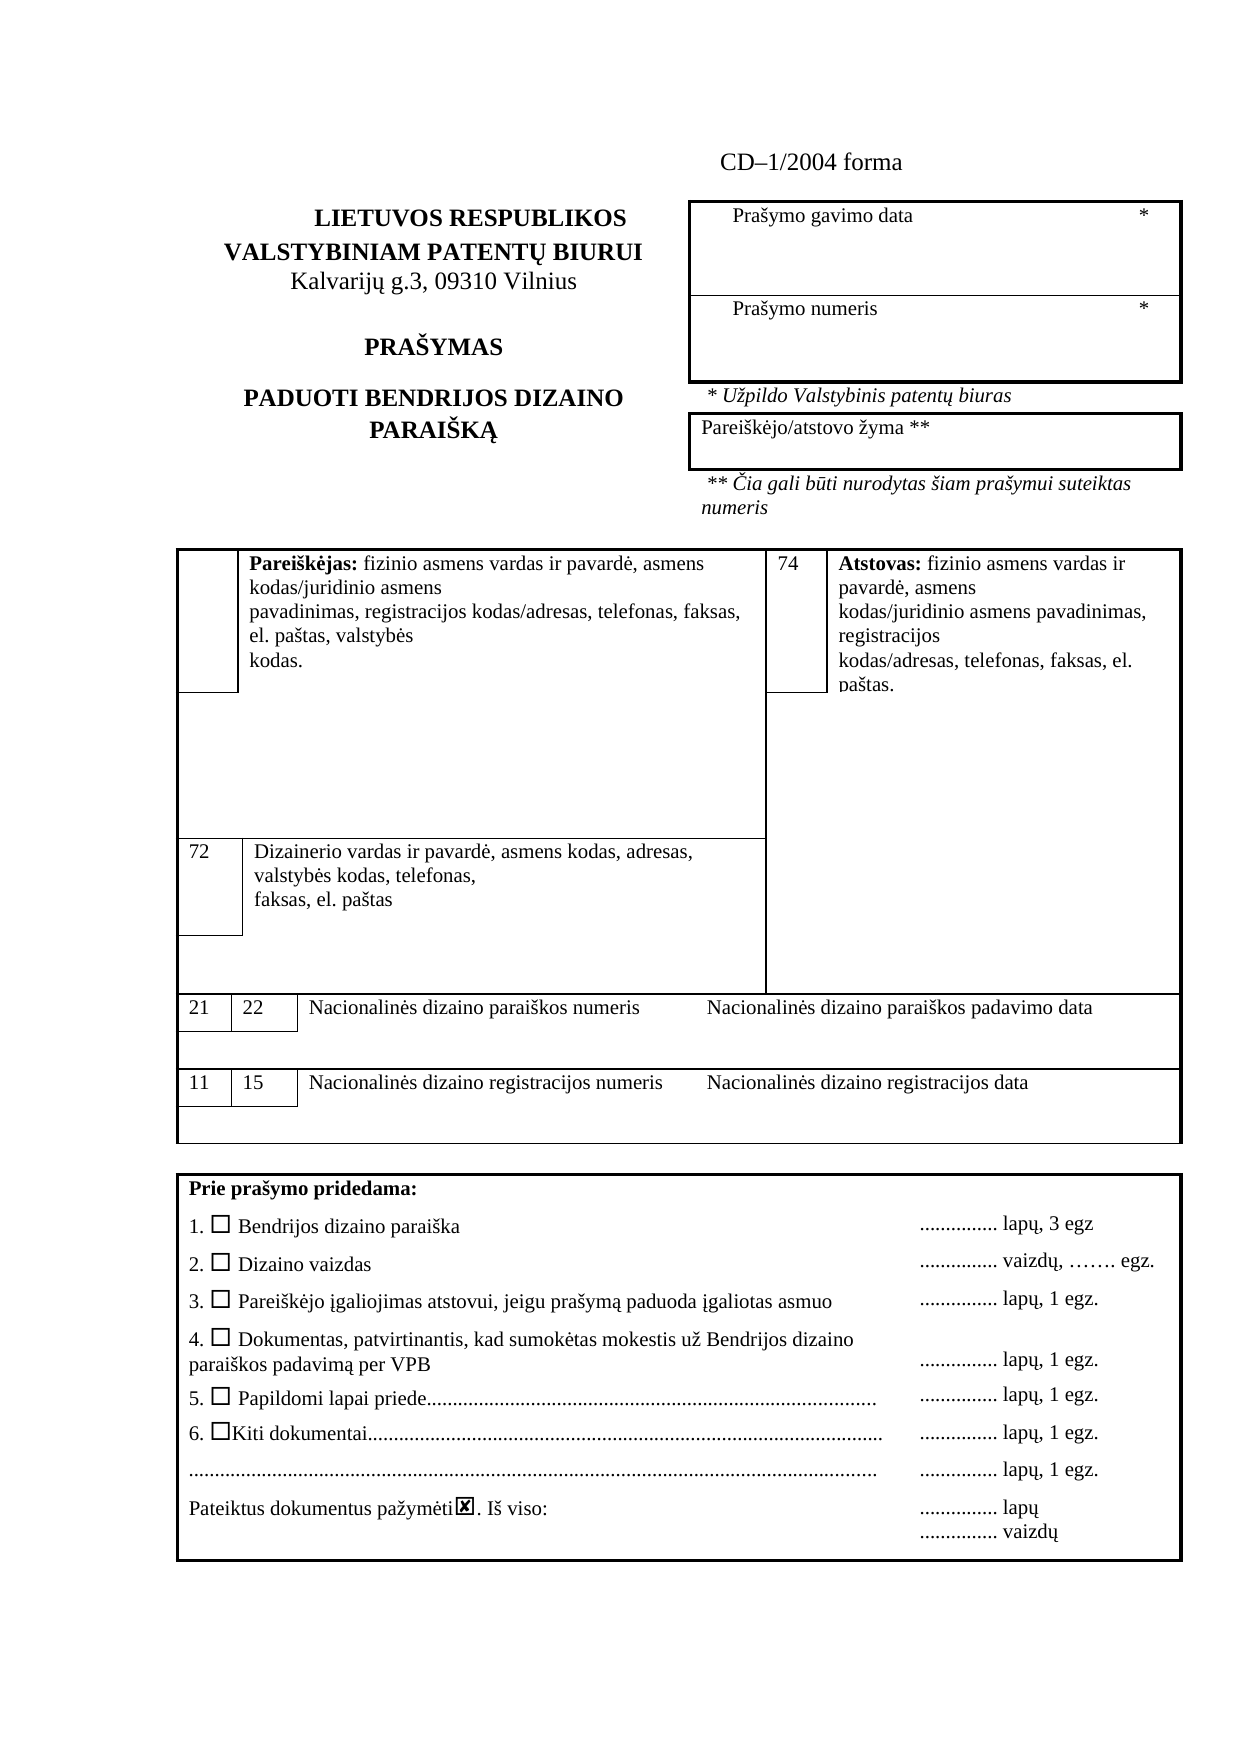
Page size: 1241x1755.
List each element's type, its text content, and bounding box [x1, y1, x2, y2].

table_cell [179, 779, 765, 808]
table_header CD–1/2004 forma [177, 147, 1176, 176]
table_cell [179, 750, 765, 779]
table_cell [177, 295, 688, 332]
table_cell 72 [179, 839, 242, 935]
table_cell [691, 332, 721, 380]
table_cell [695, 1031, 1179, 1068]
table_header Pareiškėjas: fizinio asmens vardas ir pavardė, asmens kodas/juridinio asmens pavadinimas, registracijos kodas/adresas, telefonas, faksas, el. paštas, valstybės kodas. [239, 551, 765, 692]
table_header [1176, 147, 1181, 176]
table_cell ** Čia gali būti nurodytas šiam prašymui suteiktas numeris [690, 471, 1181, 519]
table_cell [179, 1106, 695, 1143]
table_header 73 [179, 551, 237, 692]
table_cell 11 [179, 1070, 231, 1106]
table_cell Prašymo gavimo data * [721, 203, 1179, 237]
table_cell [767, 808, 1179, 837]
table_cell 1.  Bendrijos dizaino paraiška [179, 1210, 908, 1248]
table_cell [177, 176, 1181, 200]
table_cell [243, 935, 765, 964]
table_cell ............... lapų, 1 egz. [908, 1382, 1179, 1420]
table_cell ............... lapų, 1 egz. [908, 1457, 1179, 1495]
table_cell ............... lapų, 1 egz. [908, 1285, 1179, 1323]
table_header [908, 1176, 1179, 1210]
table_cell Nacionalinės dizaino paraiškos numeris [298, 995, 695, 1031]
table_cell 4.  Dokumentas, patvirtinantis, kad sumokėtas mokestis už Bendrijos dizaino paraiškos padavimą per VPB [179, 1323, 908, 1382]
table_cell [179, 936, 243, 964]
table_header 74 [767, 551, 826, 692]
table_cell PADUOTI BENDRIJOS DIZAINO [177, 380, 690, 412]
table_cell Dizainerio vardas ir pavardė, asmens kodas, adresas, valstybės kodas, telefonas, faksas, el. paštas [243, 839, 765, 935]
table_cell [767, 750, 1179, 779]
table_cell PRAŠYMAS [177, 332, 688, 380]
table_cell [691, 444, 1179, 468]
table_cell [695, 1106, 1179, 1143]
table_cell 21 [179, 995, 231, 1031]
table_cell Pateiktus dokumentus pažymėti. Iš viso: [179, 1495, 908, 1559]
table_cell [179, 808, 765, 837]
table_cell [767, 692, 1179, 721]
table_cell [767, 964, 1179, 993]
table_header Atstovas: fizinio asmens vardas ir pavardė, asmens kodas/juridinio asmens pavadinimas, registracijos kodas/adresas, telefonas, faksas, el. paštas. [828, 551, 1179, 692]
table_cell [179, 721, 765, 750]
table_cell [721, 332, 1179, 380]
table_cell 15 [232, 1070, 297, 1106]
table_cell [179, 1031, 695, 1068]
table_cell [767, 838, 1179, 935]
table_cell Nacionalinės dizaino registracijos numeris [298, 1070, 695, 1106]
table_cell .. [179, 1457, 908, 1495]
table_cell ............... lapų, 1 egz. [908, 1323, 1179, 1382]
table_cell [721, 237, 1179, 295]
table_header Prie prašymo pridedama: [179, 1176, 908, 1210]
table_cell 6. Kiti dokumentai. [179, 1420, 908, 1457]
table_cell Nacionalinės dizaino registracijos data [695, 1070, 1179, 1106]
table_cell Pareiškėjo/atstovo žyma ** [691, 415, 1179, 444]
table_cell [177, 468, 690, 519]
table_cell [767, 721, 1179, 750]
table_cell PARAIŠKĄ [177, 412, 688, 444]
table_cell 3.  Pareiškėjo įgaliojimas atstovui, jeigu prašymą paduoda įgaliotas asmuo [179, 1285, 908, 1323]
table_cell [691, 237, 721, 295]
table_cell [691, 296, 721, 332]
table_cell ............... lapų, 1 egz. [908, 1420, 1179, 1457]
table_cell Prašymo numeris * [721, 296, 1179, 332]
table_cell VALSTYBINIAM PATENTŲ BIURUI Kalvarijų g.3, 09310 Vilnius [177, 237, 688, 295]
table_cell [179, 964, 765, 993]
table_cell * Užpildo Valstybinis patentų biuras [690, 384, 1181, 412]
table_cell ............... vaizdų, ……. egz. [908, 1248, 1179, 1285]
table_cell [767, 779, 1179, 808]
table_cell [177, 444, 688, 468]
table_cell [767, 935, 1179, 964]
table_cell 22 [232, 995, 297, 1031]
table_cell LIETUVOS RESPUBLIKOS [177, 200, 688, 237]
table_cell ............... lapų ............... vaizdų [908, 1495, 1179, 1559]
table_cell ............... lapų, 3 egz [908, 1210, 1179, 1248]
table_cell Nacionalinės dizaino paraiškos padavimo data [695, 995, 1179, 1031]
table_cell 2.  Dizaino vaizdas [179, 1248, 908, 1285]
table_cell [691, 203, 721, 237]
table_cell [179, 692, 765, 721]
table_cell 5.  Papildomi lapai priede. [179, 1382, 908, 1420]
